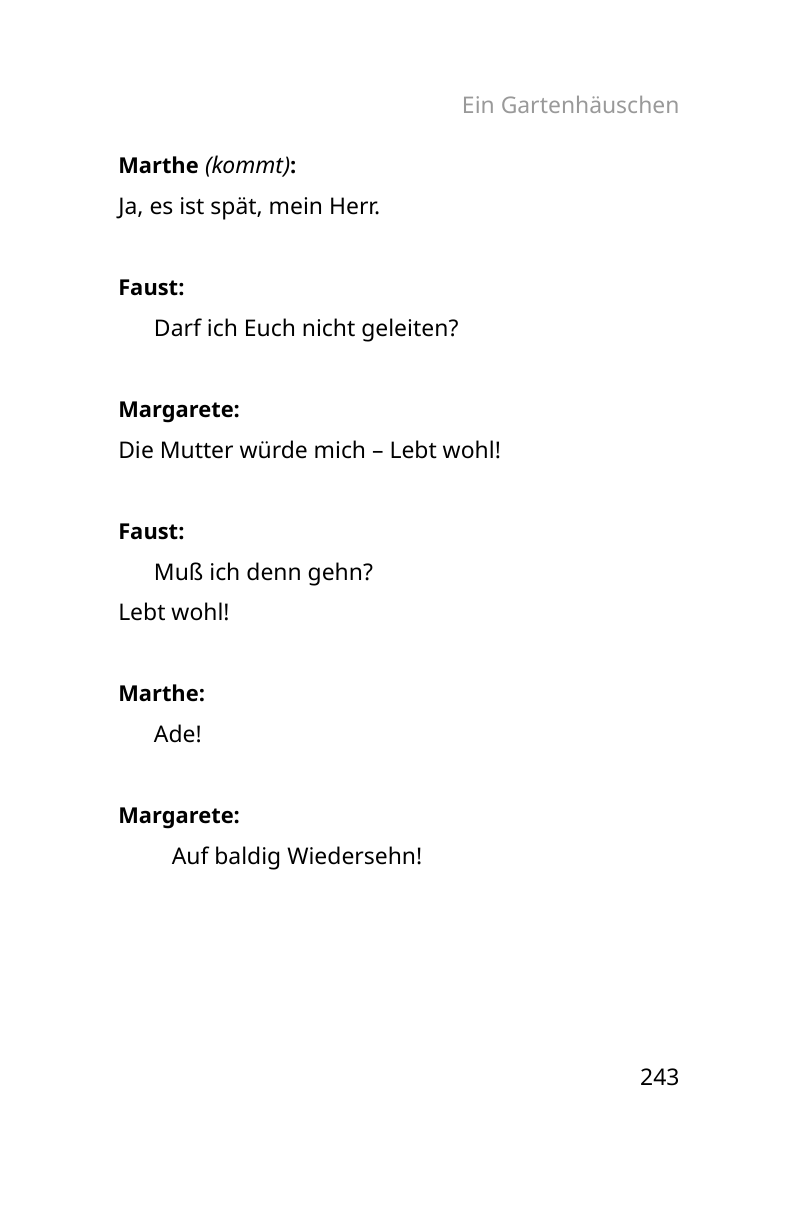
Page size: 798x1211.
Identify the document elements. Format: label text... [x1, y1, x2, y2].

text Marthe (kommt): Ja, es ist spät, mein Herr. [118, 149, 679, 221]
text Margarete: Auf baldig Wiedersehn! [118, 776, 679, 871]
text Faust: Muß ich denn gehn? Lebt wohl! [118, 492, 679, 627]
text Margarete: Die Mutter würde mich – Lebt wohl! [118, 370, 679, 465]
text Marthe: Ade! [118, 654, 679, 749]
text Faust: Darf ich Euch nicht geleiten? [118, 248, 679, 343]
